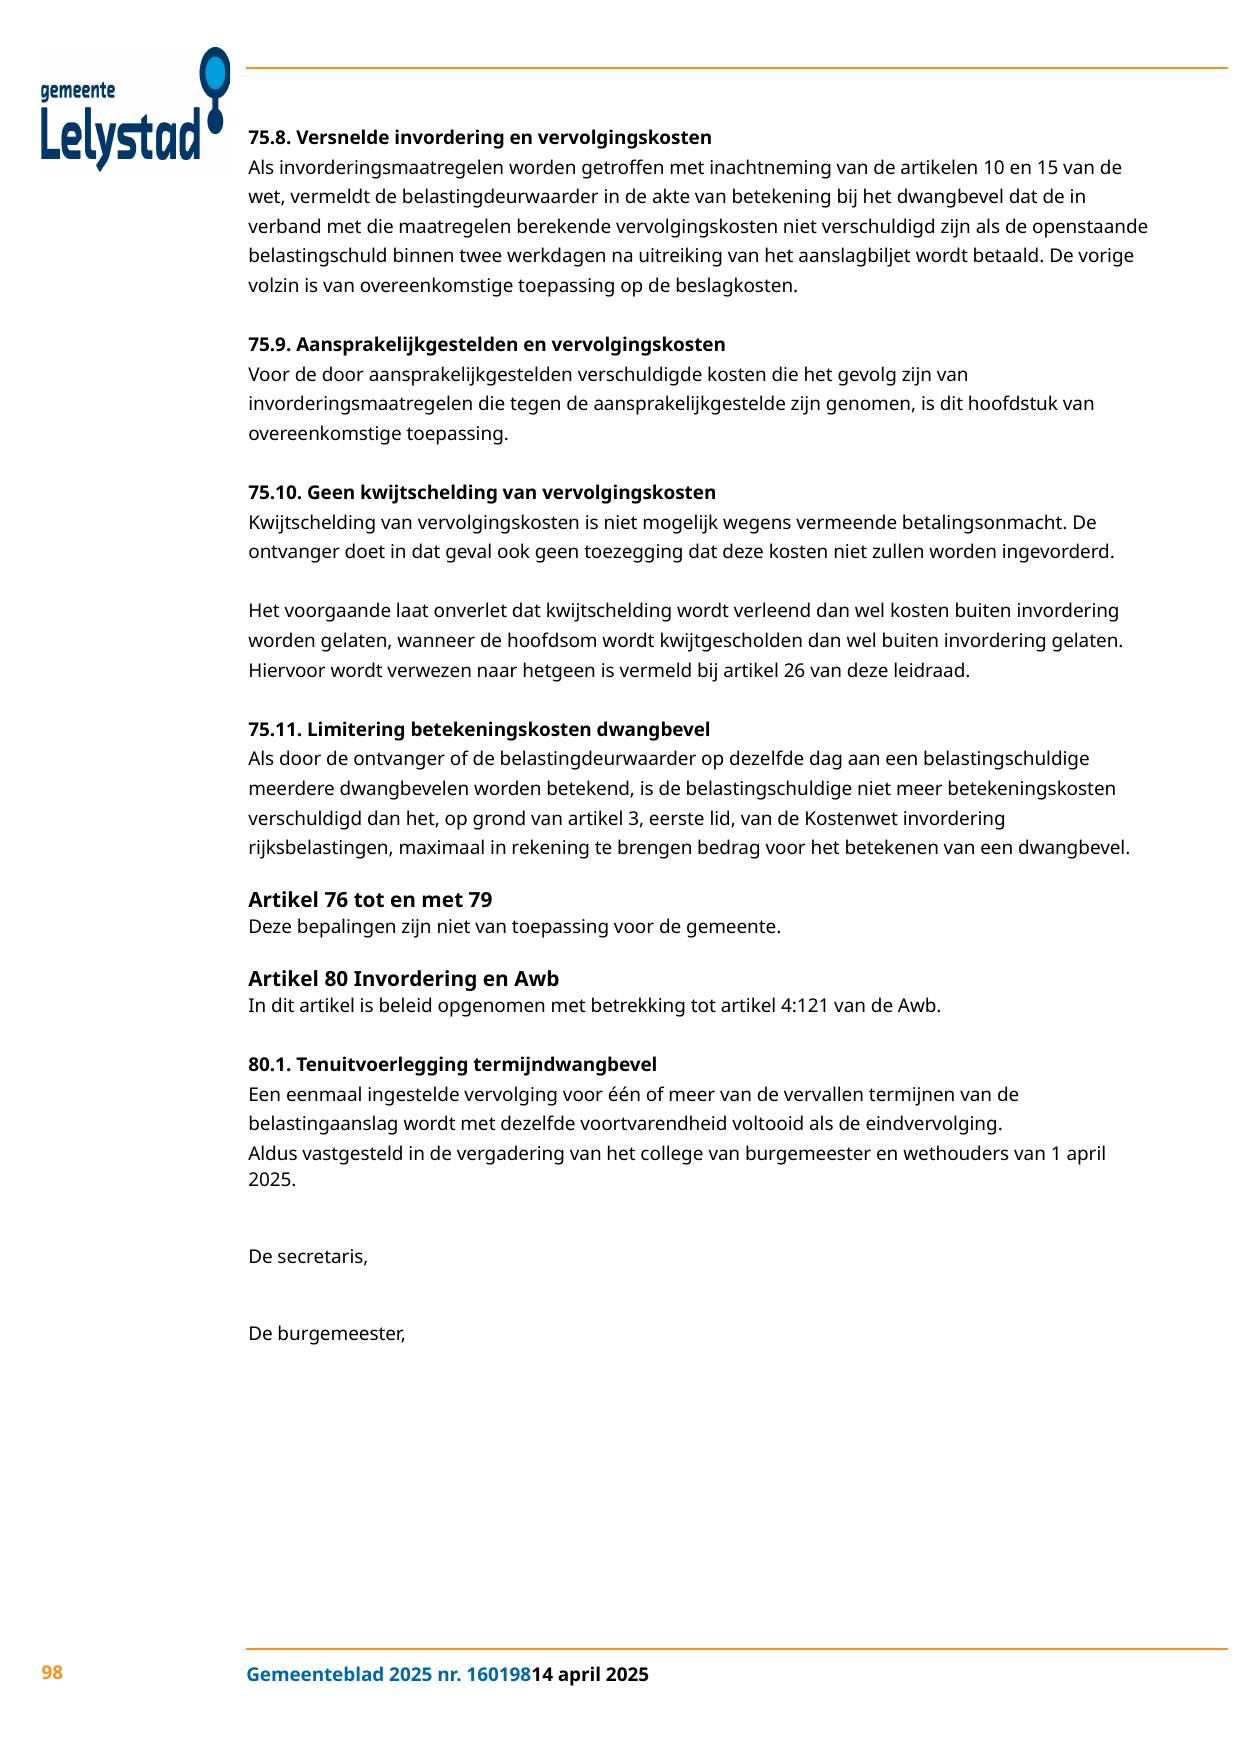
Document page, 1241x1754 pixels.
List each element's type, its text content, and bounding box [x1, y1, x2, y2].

text Deze bepalingen zijn niet van toepassing voor de gemeente. [248, 913, 1152, 939]
text Het voorgaande laat onverlet dat kwijtschelding wordt verleend dan wel kosten buiten invordering worden gelaten, wanneer de hoofdsom wordt kwijtgescholden dan wel buiten invordering gelaten. Hiervoor wordt verwezen naar hetgeen is vermeld bij artikel 26 van deze leidraad. [248, 598, 1152, 683]
text 75.10. Geen kwijtschelding van vervolgingskosten [248, 479, 1152, 505]
text Aldus vastgesteld in de vergadering van het college van burgemeester en wethouders van 1 april 2025. [248, 1140, 1152, 1191]
text Kwijtschelding van vervolgingskosten is niet mogelijk wegens vermeende betalingsonmacht. De ontvanger doet in dat geval ook geen toezegging dat deze kosten niet zullen worden ingevorderd. [248, 509, 1152, 564]
text 80.1. Tenuitvoerlegging termijndwangbevel [248, 1051, 1152, 1077]
text Een eenmaal ingestelde vervolging voor één of meer van de vervallen termijnen van de belastingaanslag wordt met dezelfde voortvarendheid voltooid als de eindvervolging. [248, 1081, 1152, 1136]
text In dit artikel is beleid opgenomen met betrekking tot artikel 4:121 van de Awb. [248, 992, 1152, 1018]
picture [41, 47, 231, 172]
text Artikel 80 Invordering en Awb [248, 964, 1152, 992]
text Als invorderingsmaatregelen worden getroffen met inachtneming van de artikelen 10 en 15 van de wet, vermeldt de belastingdeurwaarder in de akte van betekening bij het dwangbevel dat de in verband met die maatregelen berekende vervolgingskosten niet verschuldigd zijn als de openstaande belastingschuld binnen twee werkdagen na uitreiking van het aanslagbiljet wordt betaald. De vorige volzin is van overeenkomstige toepassing op de beslagkosten. [248, 154, 1152, 298]
text Voor de door aansprakelijkgestelden verschuldigde kosten die het gevolg zijn van invorderingsmaatregelen die tegen de aansprakelijkgestelde zijn genomen, is dit hoofdstuk van overeenkomstige toepassing. [248, 361, 1152, 446]
text 75.9. Aansprakelijkgestelden en vervolgingskosten [248, 331, 1152, 357]
text Als door de ontvanger of de belastingdeurwaarder op dezelfde dag aan een belastingschuldige meerdere dwangbevelen worden betekend, is de belastingschuldige niet meer betekeningskosten verschuldigd dan het, op grond van artikel 3, eerste lid, van de Kostenwet invordering rijksbelastingen, maximaal in rekening te brengen bedrag voor het betekenen van een dwangbevel. [248, 746, 1152, 860]
text De burgemeester, [248, 1320, 1152, 1346]
text 75.8. Versnelde invordering en vervolgingskosten [248, 124, 1152, 150]
text De secretaris, [248, 1243, 1152, 1269]
text 75.11. Limitering betekeningskosten dwangbevel [248, 716, 1152, 742]
text Artikel 76 tot en met 79 [248, 885, 1152, 913]
